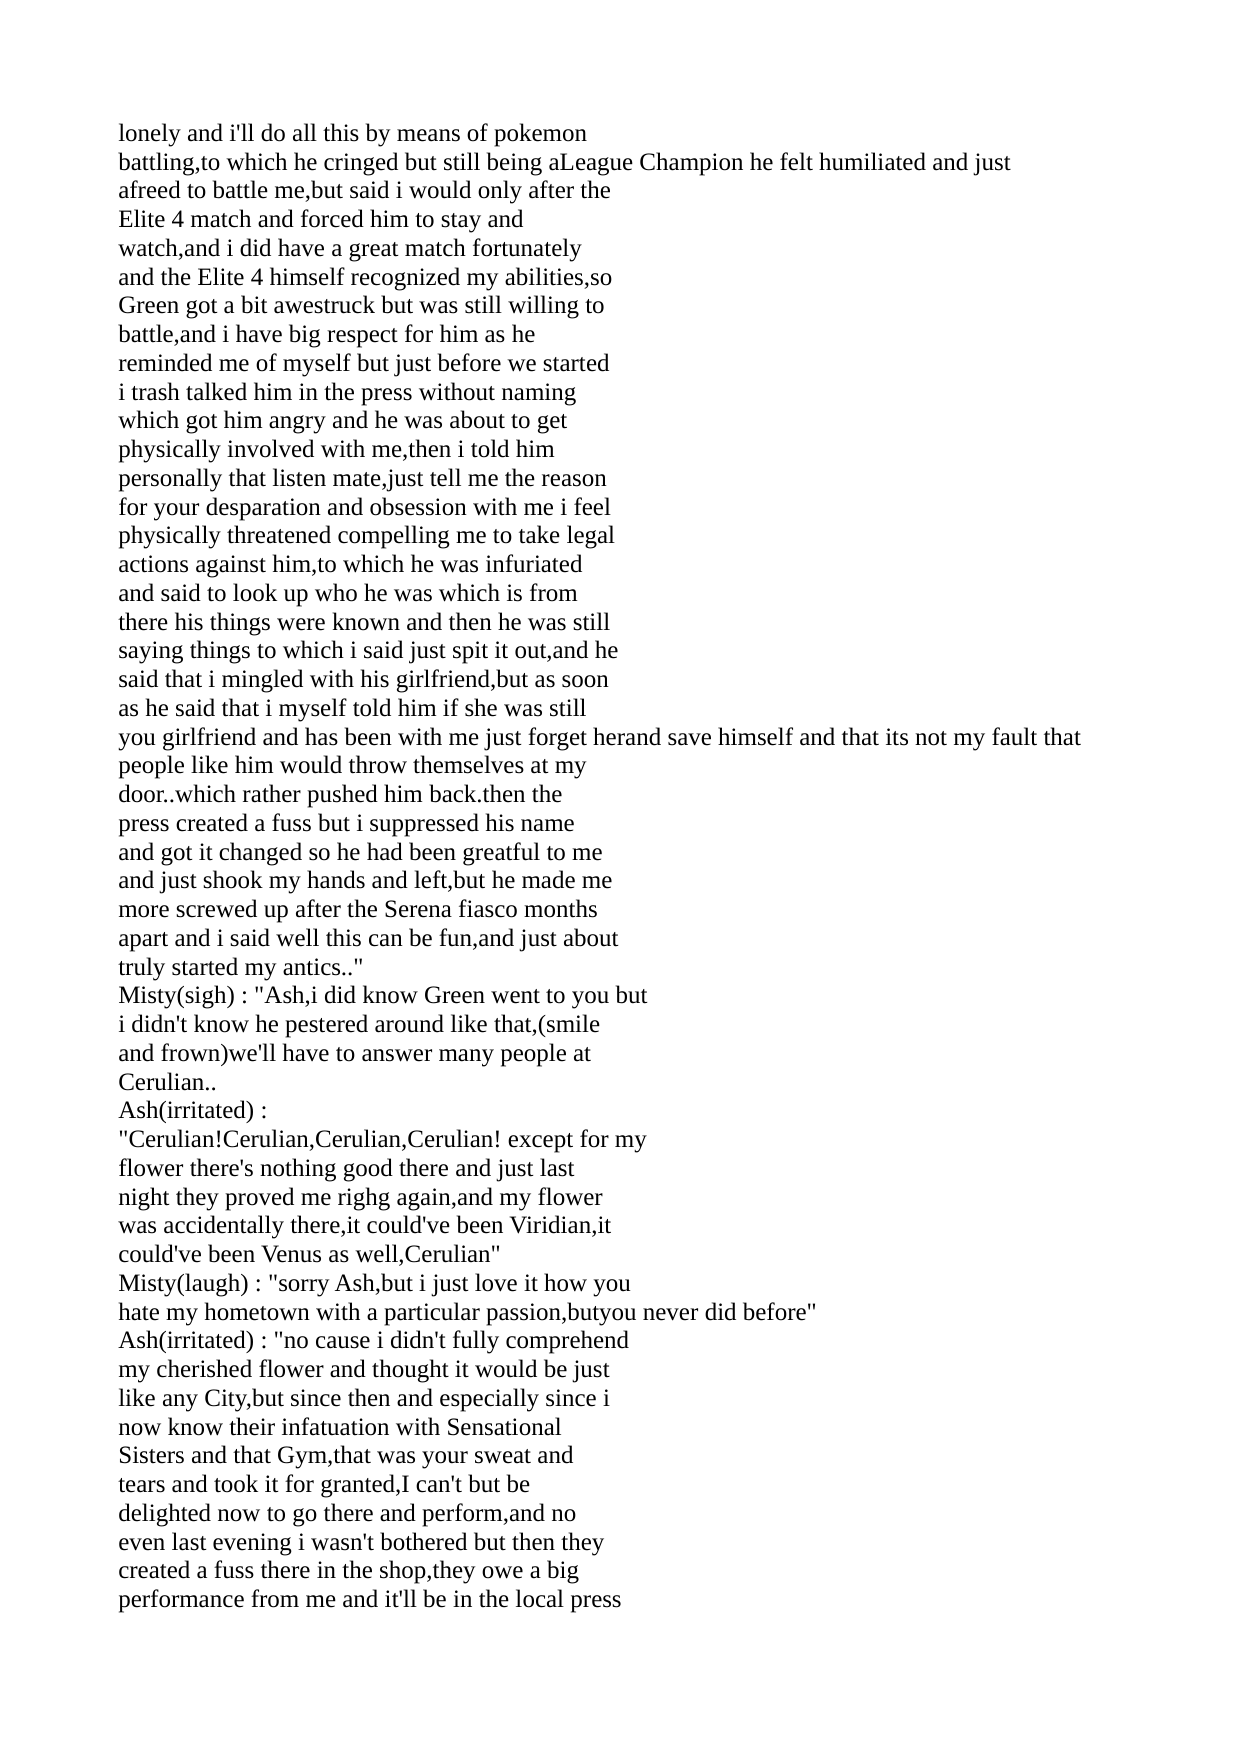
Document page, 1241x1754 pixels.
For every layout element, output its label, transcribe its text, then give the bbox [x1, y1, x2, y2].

text Ash(irritated) : [118, 1096, 1122, 1124]
text battling,to which he cringed but still being aLeague Champion he felt humiliated and just [118, 147, 1122, 176]
text tears and took it for granted,I can't but be [118, 1469, 1122, 1498]
text Ash(irritated) : "no cause i didn't fully comprehend [118, 1326, 1122, 1354]
text Elite 4 match and forced him to stay and [118, 204, 1122, 233]
text i didn't know he pestered around like that,(smile [118, 1009, 1122, 1038]
text there his things were known and then he was still [118, 607, 1122, 636]
text and the Elite 4 himself recognized my abilities,so [118, 262, 1122, 291]
text even last evening i wasn't bothered but then they [118, 1527, 1122, 1556]
text Cerulian.. [118, 1067, 1122, 1096]
text and got it changed so he had been greatful to me [118, 837, 1122, 866]
text hate my hometown with a particular passion,butyou never did before" [118, 1297, 1122, 1326]
text night they proved me righg again,and my flower [118, 1182, 1122, 1211]
text "Cerulian!Cerulian,Cerulian,Cerulian! except for my [118, 1124, 1122, 1153]
text saying things to which i said just spit it out,and he [118, 636, 1122, 664]
text which got him angry and he was about to get [118, 406, 1122, 434]
text Misty(laugh) : "sorry Ash,but i just love it how you [118, 1268, 1122, 1297]
text door..which rather pushed him back.then the [118, 779, 1122, 808]
text Sisters and that Gym,that was your sweat and [118, 1441, 1122, 1469]
text said that i mingled with his girlfriend,but as soon [118, 664, 1122, 693]
text like any City,but since then and especially since i [118, 1383, 1122, 1412]
text performance from me and it'll be in the local press [118, 1584, 1122, 1613]
text now know their infatuation with Sensational [118, 1412, 1122, 1441]
text more screwed up after the Serena fiasco months [118, 894, 1122, 923]
text physically threatened compelling me to take legal [118, 521, 1122, 549]
text created a fuss there in the shop,they owe a big [118, 1556, 1122, 1584]
text battle,and i have big respect for him as he [118, 319, 1122, 348]
text Green got a bit awestruck but was still willing to [118, 291, 1122, 319]
text you girlfriend and has been with me just forget herand save himself and that its not my fault that [118, 722, 1122, 751]
text i trash talked him in the press without naming [118, 377, 1122, 406]
text truly started my antics.." [118, 952, 1122, 981]
text lonely and i'll do all this by means of pokemon [118, 118, 1122, 147]
text as he said that i myself told him if she was still [118, 693, 1122, 722]
text physically involved with me,then i told him [118, 434, 1122, 463]
text my cherished flower and thought it would be just [118, 1354, 1122, 1383]
text was accidentally there,it could've been Viridian,it [118, 1211, 1122, 1239]
text could've been Venus as well,Cerulian" [118, 1239, 1122, 1268]
text and frown)we'll have to answer many people at [118, 1038, 1122, 1067]
text flower there's nothing good there and just last [118, 1153, 1122, 1182]
text personally that listen mate,just tell me the reason [118, 463, 1122, 492]
text afreed to battle me,but said i would only after the [118, 176, 1122, 204]
text apart and i said well this can be fun,and just about [118, 923, 1122, 952]
text and just shook my hands and left,but he made me [118, 866, 1122, 894]
text reminded me of myself but just before we started [118, 348, 1122, 377]
text actions against him,to which he was infuriated [118, 549, 1122, 578]
text delighted now to go there and perform,and no [118, 1498, 1122, 1527]
text people like him would throw themselves at my [118, 751, 1122, 779]
text and said to look up who he was which is from [118, 578, 1122, 607]
text Misty(sigh) : "Ash,i did know Green went to you but [118, 981, 1122, 1009]
text press created a fuss but i suppressed his name [118, 808, 1122, 837]
text watch,and i did have a great match fortunately [118, 233, 1122, 262]
text for your desparation and obsession with me i feel [118, 492, 1122, 521]
